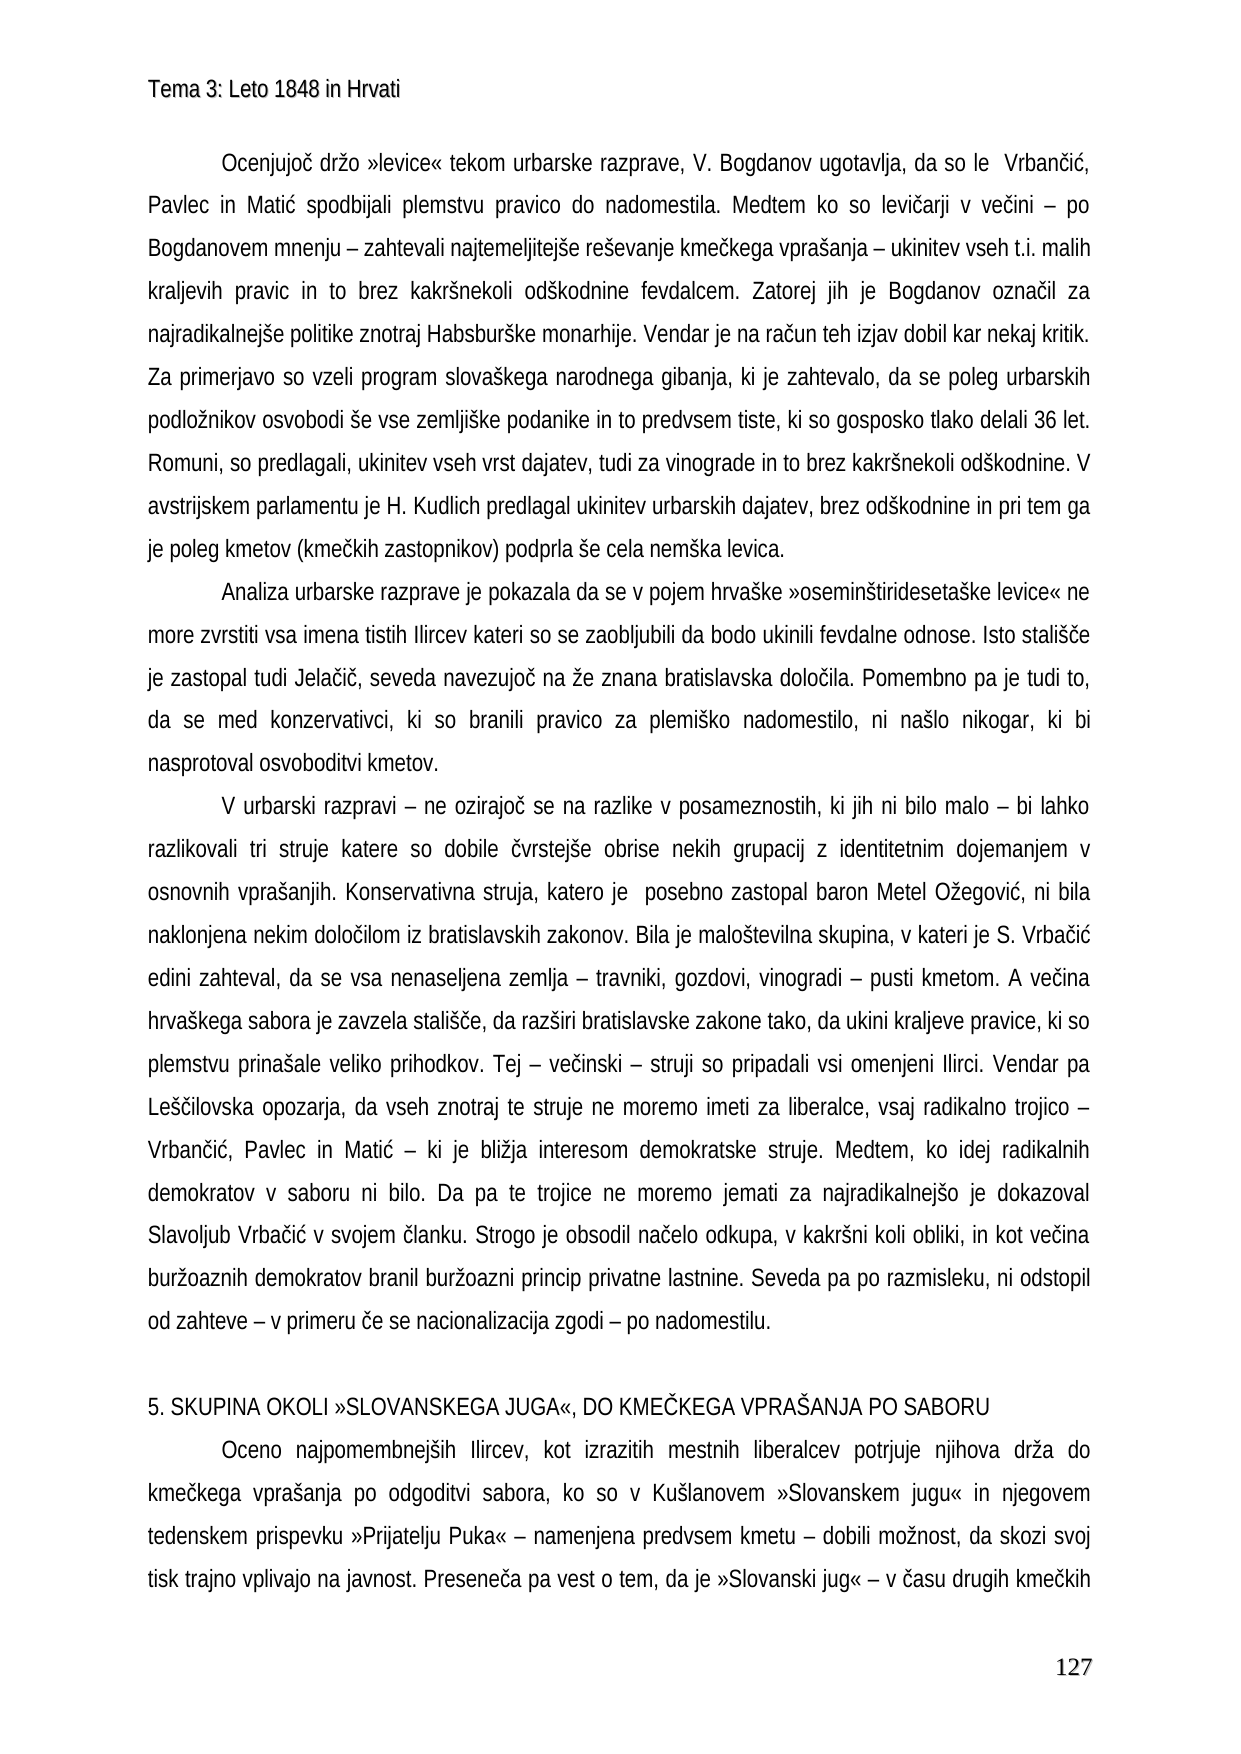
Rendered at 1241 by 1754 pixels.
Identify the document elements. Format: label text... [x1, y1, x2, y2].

text Analiza urbarske razprave je pokazala da se v pojem hrvaške »oseminštiridesetaške levice« ne more zvrstiti vsa imena tistih Ilircev kateri so se zaobljubili da bodo ukinili fevdalne odnose. Isto stališče je zastopal tudi Jelačič, seveda navezujoč na že znana bratislavska določila. Pomembno pa je tudi to, da se med konzervativci, ki so branili pravico za plemiško nadomestilo, ni našlo nikogar, ki bi nasprotoval osvoboditvi kmetov. [148, 577, 1093, 777]
text Ocenjujoč držo »levice« tekom urbarske razprave, V. Bogdanov ugotavlja, da so le Vrbančić, Pavlec in Matić spodbijali plemstvu pravico do nadomestila. Medtem ko so levičarji v večini – po Bogdanovem mnenju – zahtevali najtemeljitejše reševanje kmečkega vprašanja – ukinitev vseh t.i. malih kraljevih pravic in to brez kakršnekoli odškodnine fevdalcem. Zatorej jih je Bogdanov označil za najradikalnejše politike znotraj Habsburške monarhije. Vendar je na račun teh izjav dobil kar nekaj kritik. Za primerjavo so vzeli program slovaškega narodnega gibanja, ki je zahtevalo, da se poleg urbarskih podložnikov osvobodi še vse zemljiške podanike in to predvsem tiste, ki so gosposko tlako delali 36 let. Romuni, so predlagali, ukinitev vseh vrst dajatev, tudi za vinograde in to brez kakršnekoli odškodnine. V avstrijskem parlamentu je H. Kudlich predlagal ukinitev urbarskih dajatev, brez odškodnine in pri tem ga je poleg kmetov (kmečkih zastopnikov) podprla še cela nemška levica. [148, 148, 1093, 562]
text Oceno najpomembnejših Ilircev, kot izrazitih mestnih liberalcev potrjuje njihova drža do kmečkega vprašanja po odgoditvi sabora, ko so v Kušlanovem »Slovanskem jugu« in njegovem tedenskem prispevku »Prijatelju Puka« – namenjena predvsem kmetu – dobili možnost, da skozi svoj tisk trajno vplivajo na javnost. Preseneča pa vest o tem, da je »Slovanski jug« – v času drugih kmečkih [148, 1435, 1093, 1592]
text V urbarski razpravi – ne ozirajoč se na razlike v posameznostih, ki jih ni bilo malo – bi lahko razlikovali tri struje katere so dobile čvrstejše obrise nekih grupacij z identitetnim dojemanjem v osnovnih vprašanjih. Konservativna struja, katero je posebno zastopal baron Metel Ožegović, ni bila naklonjena nekim določilom iz bratislavskih zakonov. Bila je maloštevilna skupina, v kateri je S. Vrbačić edini zahteval, da se vsa nenaseljena zemlja – travniki, gozdovi, vinogradi – pusti kmetom. A večina hrvaškega sabora je zavzela stališče, da razširi bratislavske zakone tako, da ukini kraljeve pravice, ki so plemstvu prinašale veliko prihodkov. Tej – večinski – struji so pripadali vsi omenjeni Ilirci. Vendar pa Leščilovska opozarja, da vseh znotraj te struje ne moremo imeti za liberalce, vsaj radikalno trojico – Vrbančić, Pavlec in Matić – ki je bližja interesom demokratske struje. Medtem, ko idej radikalnih demokratov v saboru ni bilo. Da pa te trojice ne moremo jemati za najradikalnejšo je dokazoval Slavoljub Vrbačić v svojem članku. Strogo je obsodil načelo odkupa, v kakršni koli obliki, in kot večina buržoaznih demokratov branil buržoazni princip privatne lastnine. Seveda pa po razmisleku, ni odstopil od zahteve – v primeru če se nacionalizacija zgodi – po nadomestilu. [148, 791, 1093, 1335]
text 5. SKUPINA OKOLI »SLOVANSKEGA JUGA«, DO KMEČKEGA VPRAŠANJA PO SABORU [148, 1392, 1093, 1421]
